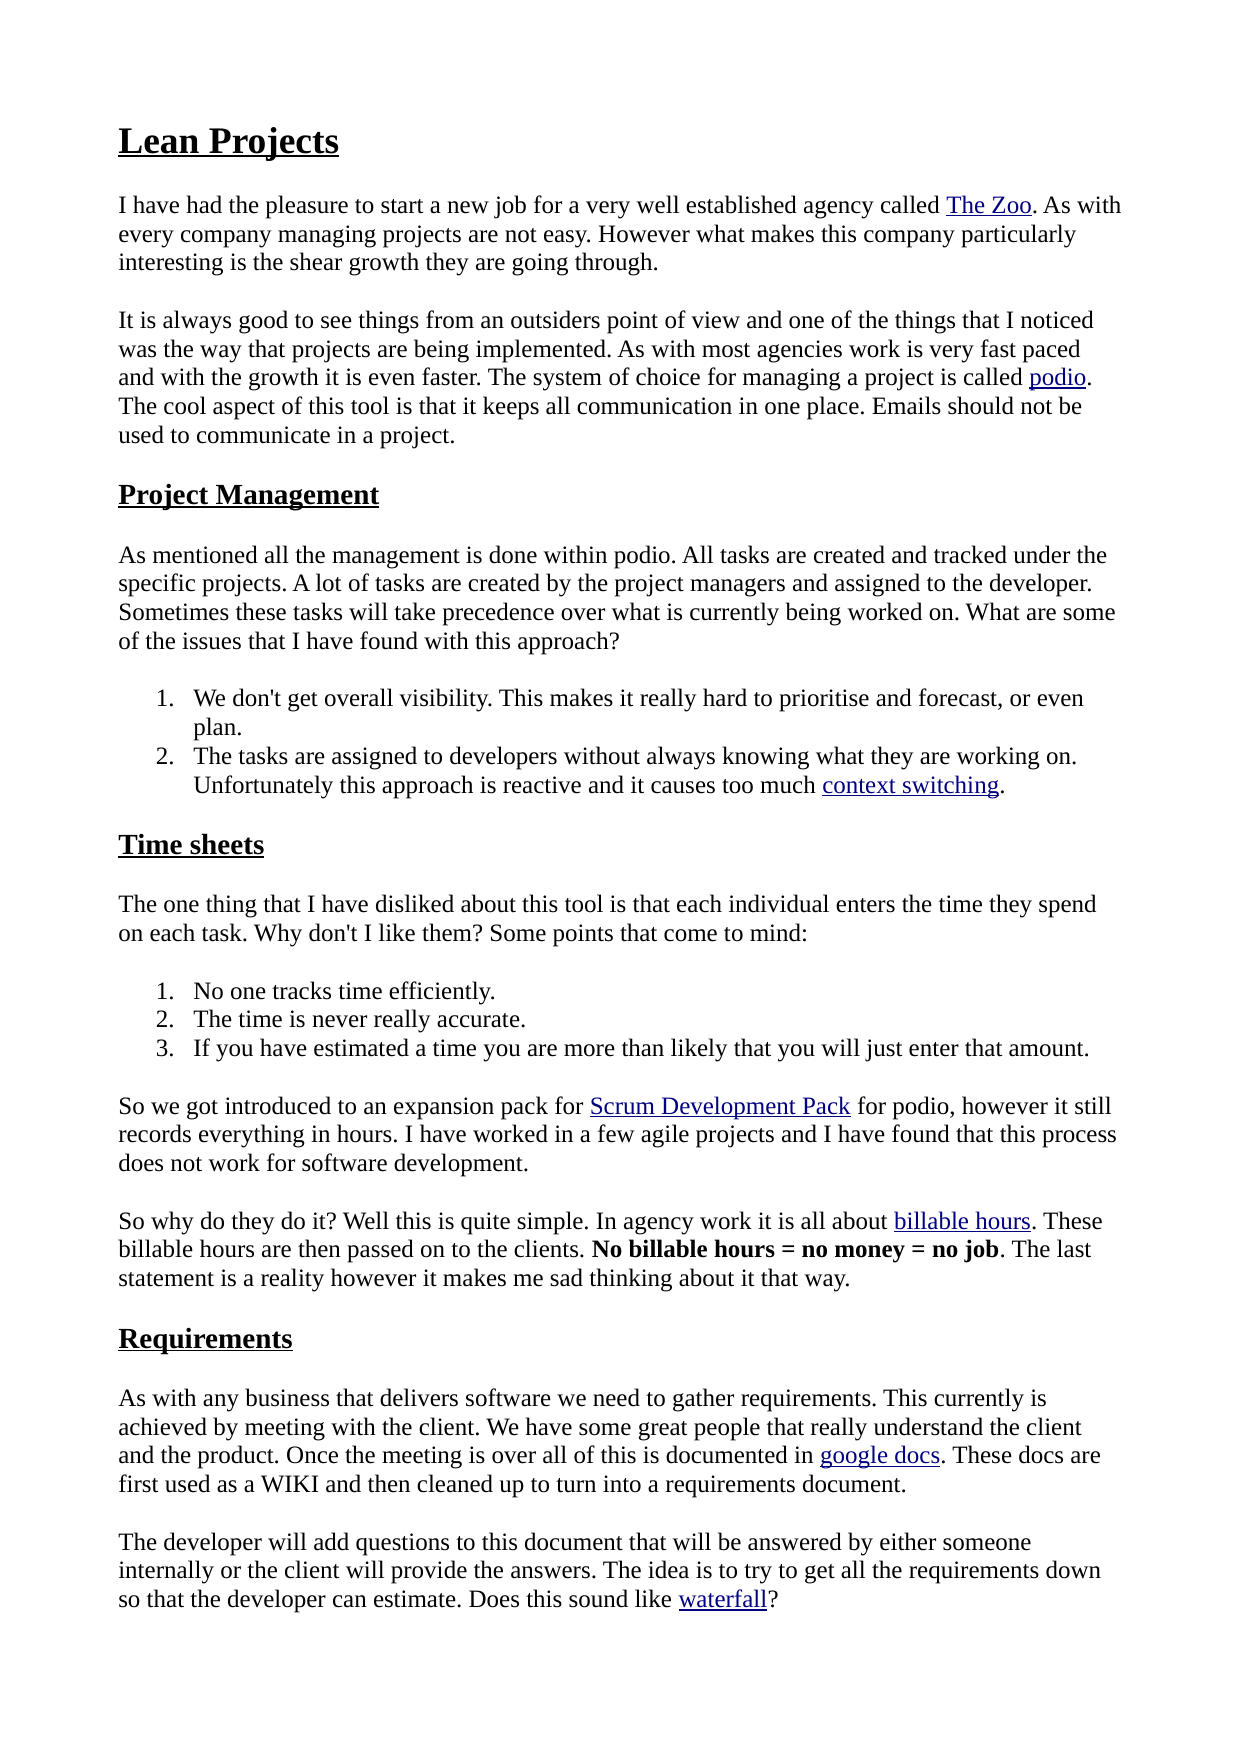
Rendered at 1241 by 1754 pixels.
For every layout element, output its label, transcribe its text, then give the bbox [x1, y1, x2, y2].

text As mentioned all the management is done within podio. All tasks are created and tracked under the specific projects. A lot of tasks are created by the project managers and assigned to the developer. Sometimes these tasks will take precedence over what is currently being worked on. What are some of the issues that I have found with this approach? [118, 540, 1122, 655]
list We don't get overall visibility. This makes it really hard to prioritise and forecast, or even plan. [156, 683, 1122, 741]
text It is always good to see things from an outsiders point of view and one of the things that I noticed was the way that projects are being implemented. As with most agencies work is very fast paced and with the growth it is even faster. The system of choice for managing a project is called podio. The cool aspect of this tool is that it keeps all communication in one place. Emails should not be used to communicate in a project. [118, 305, 1122, 449]
list The tasks are assigned to developers without always knowing what they are working on. Unfortunately this approach is reactive and it causes too much context switching. [156, 741, 1122, 798]
list If you have estimated a time you are more than likely that you will just enter that amount. [156, 1033, 1122, 1062]
text So why do they do it? Well this is quite simple. In agency work it is all about billable hours. These billable hours are then passed on to the clients. No billable hours = no money = no job. The last statement is a reality however it makes me sad thinking about it that way. [118, 1206, 1122, 1292]
text Lean Projects [118, 118, 1122, 161]
text Requirements [118, 1321, 1122, 1354]
text As with any business that delivers software we need to gather requirements. This currently is achieved by meeting with the client. We have some great people that really understand the client and the product. Once the meeting is over all of this is documented in google docs. These docs are first used as a WIKI and then cleaned up to turn into a requirements document. [118, 1383, 1122, 1498]
text Time sheets [118, 827, 1122, 861]
list No one tracks time efficiently. [156, 976, 1122, 1004]
text I have had the pleasure to start a new job for a very well established agency called The Zoo. As with every company managing projects are not easy. However what makes this company particularly interesting is the shear growth they are going through. [118, 190, 1122, 276]
text The developer will add questions to this document that will be answered by either someone internally or the client will provide the answers. The idea is to try to get all the requirements down so that the developer can estimate. Does this sound like waterfall? [118, 1527, 1122, 1613]
text The one thing that I have disliked about this tool is that each individual enters the time they spend on each task. Why don't I like them? Some points that come to mind: [118, 889, 1122, 947]
text Project Management [118, 477, 1122, 511]
text So we got introduced to an expansion pack for Scrum Development Pack for podio, however it still records everything in hours. I have worked in a few agile projects and I have found that this process does not work for software development. [118, 1091, 1122, 1177]
list The time is never really accurate. [156, 1004, 1122, 1033]
